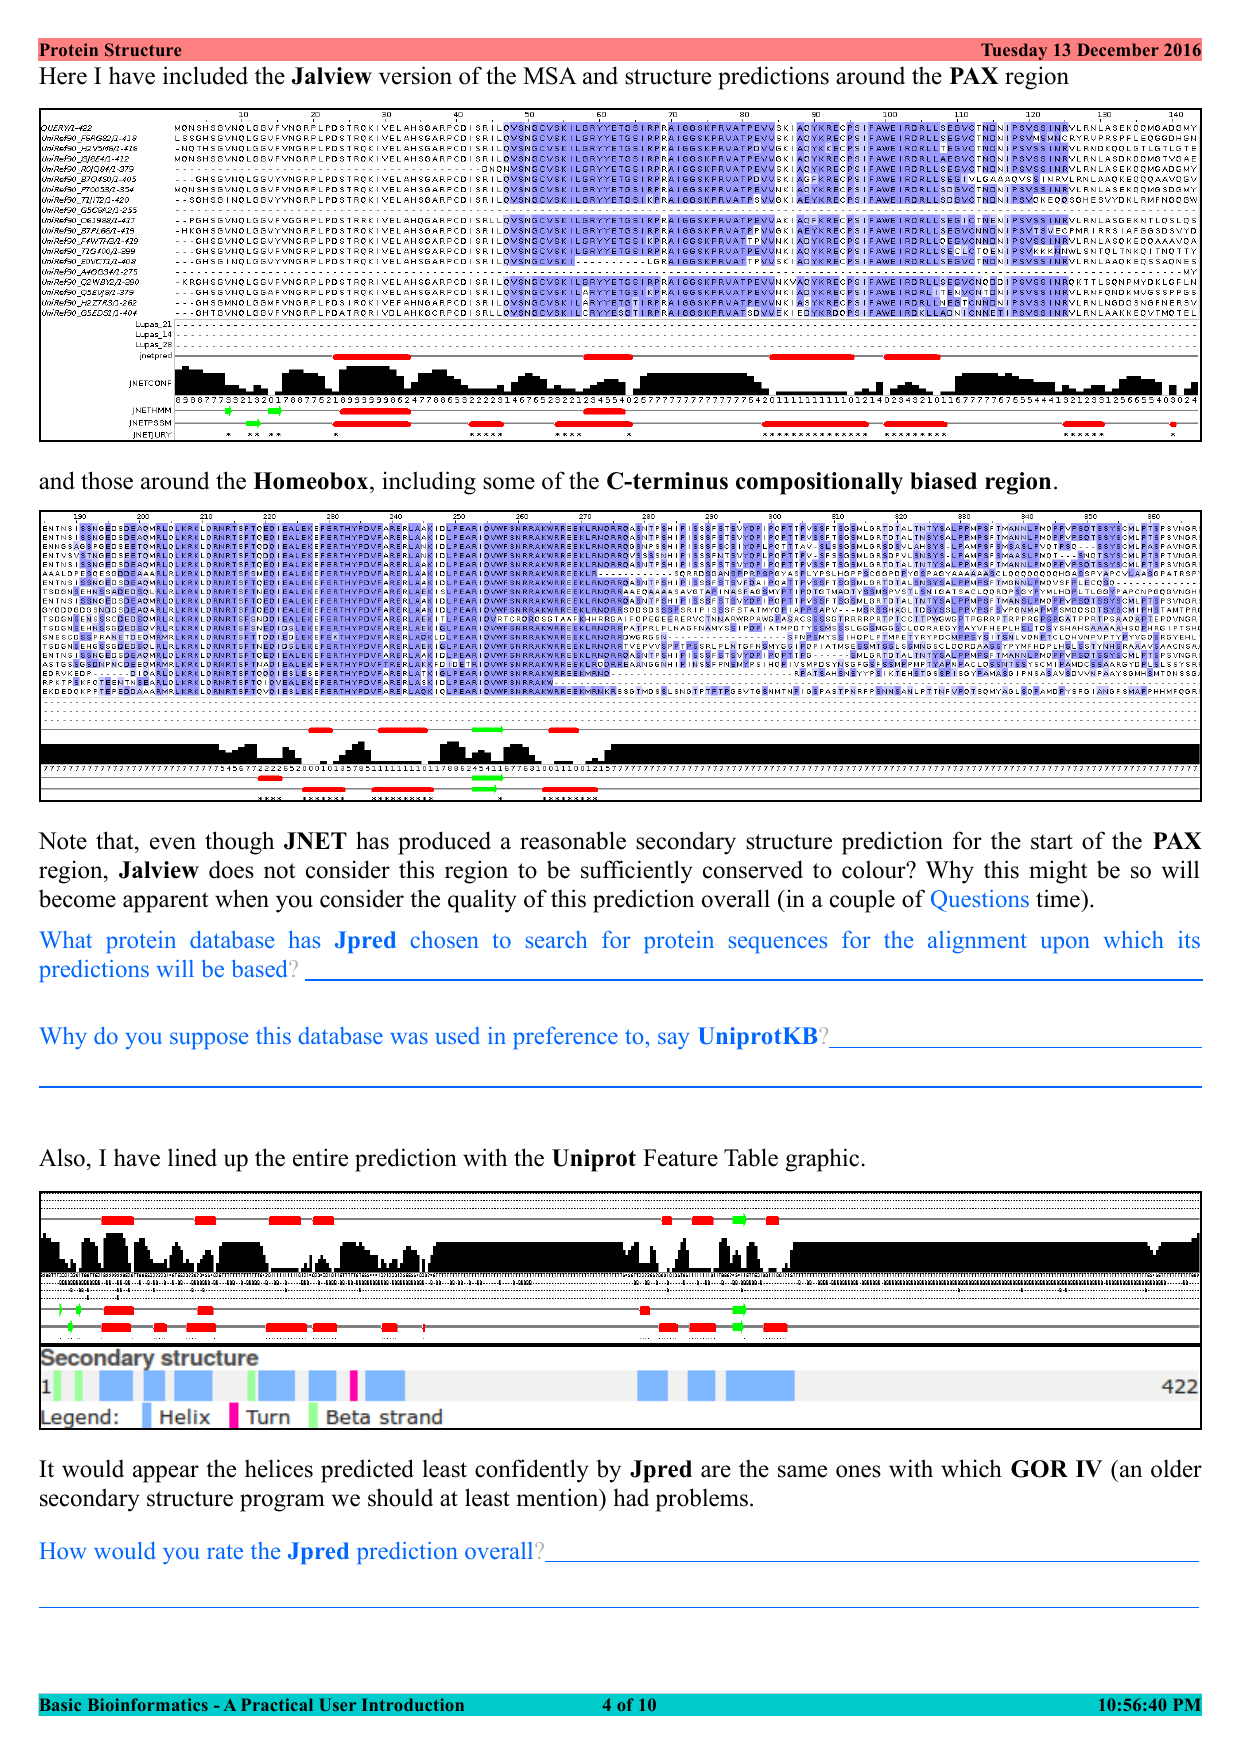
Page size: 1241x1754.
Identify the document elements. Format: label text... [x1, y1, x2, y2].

picture [41, 512, 1200, 800]
text Why do you suppose this database was used in preference to, say UniprotKB? [38, 1021, 1202, 1050]
picture [41, 110, 1200, 440]
text and those around the Homeobox, including some of the C-terminus compositionally biased region. [38, 440, 1202, 495]
text Here I have included the Jalview version of the MSA and structure predictions around the PAX region [38, 61, 1202, 89]
text How would you rate the Jpred prediction overall? [38, 1536, 1202, 1565]
picture [41, 1347, 1200, 1428]
text Also, I have lined up the entire prediction with the Uniprot Feature Table graphic. [38, 1143, 1202, 1172]
text [38, 1184, 1202, 1191]
text Note that, even though JNET has produced a reasonable secondary structure prediction for the start of the PAX region, Jalview does not consider this region to be sufficiently conserved to colour? Why this might be so will become apparent when you consider the quality of this prediction overall (in a couple of Questions time). [38, 800, 1202, 913]
picture [41, 1193, 1200, 1343]
text It would appear the helices predicted least confidently by Jpred are the same ones with which GOR IV (an older secondary structure program we should at least mention) had problems. [38, 1346, 1202, 1512]
text What protein database has Jpred chosen to search for protein sequences for the alignment upon which its predictions will be based? [38, 925, 1202, 984]
text [38, 101, 1202, 108]
